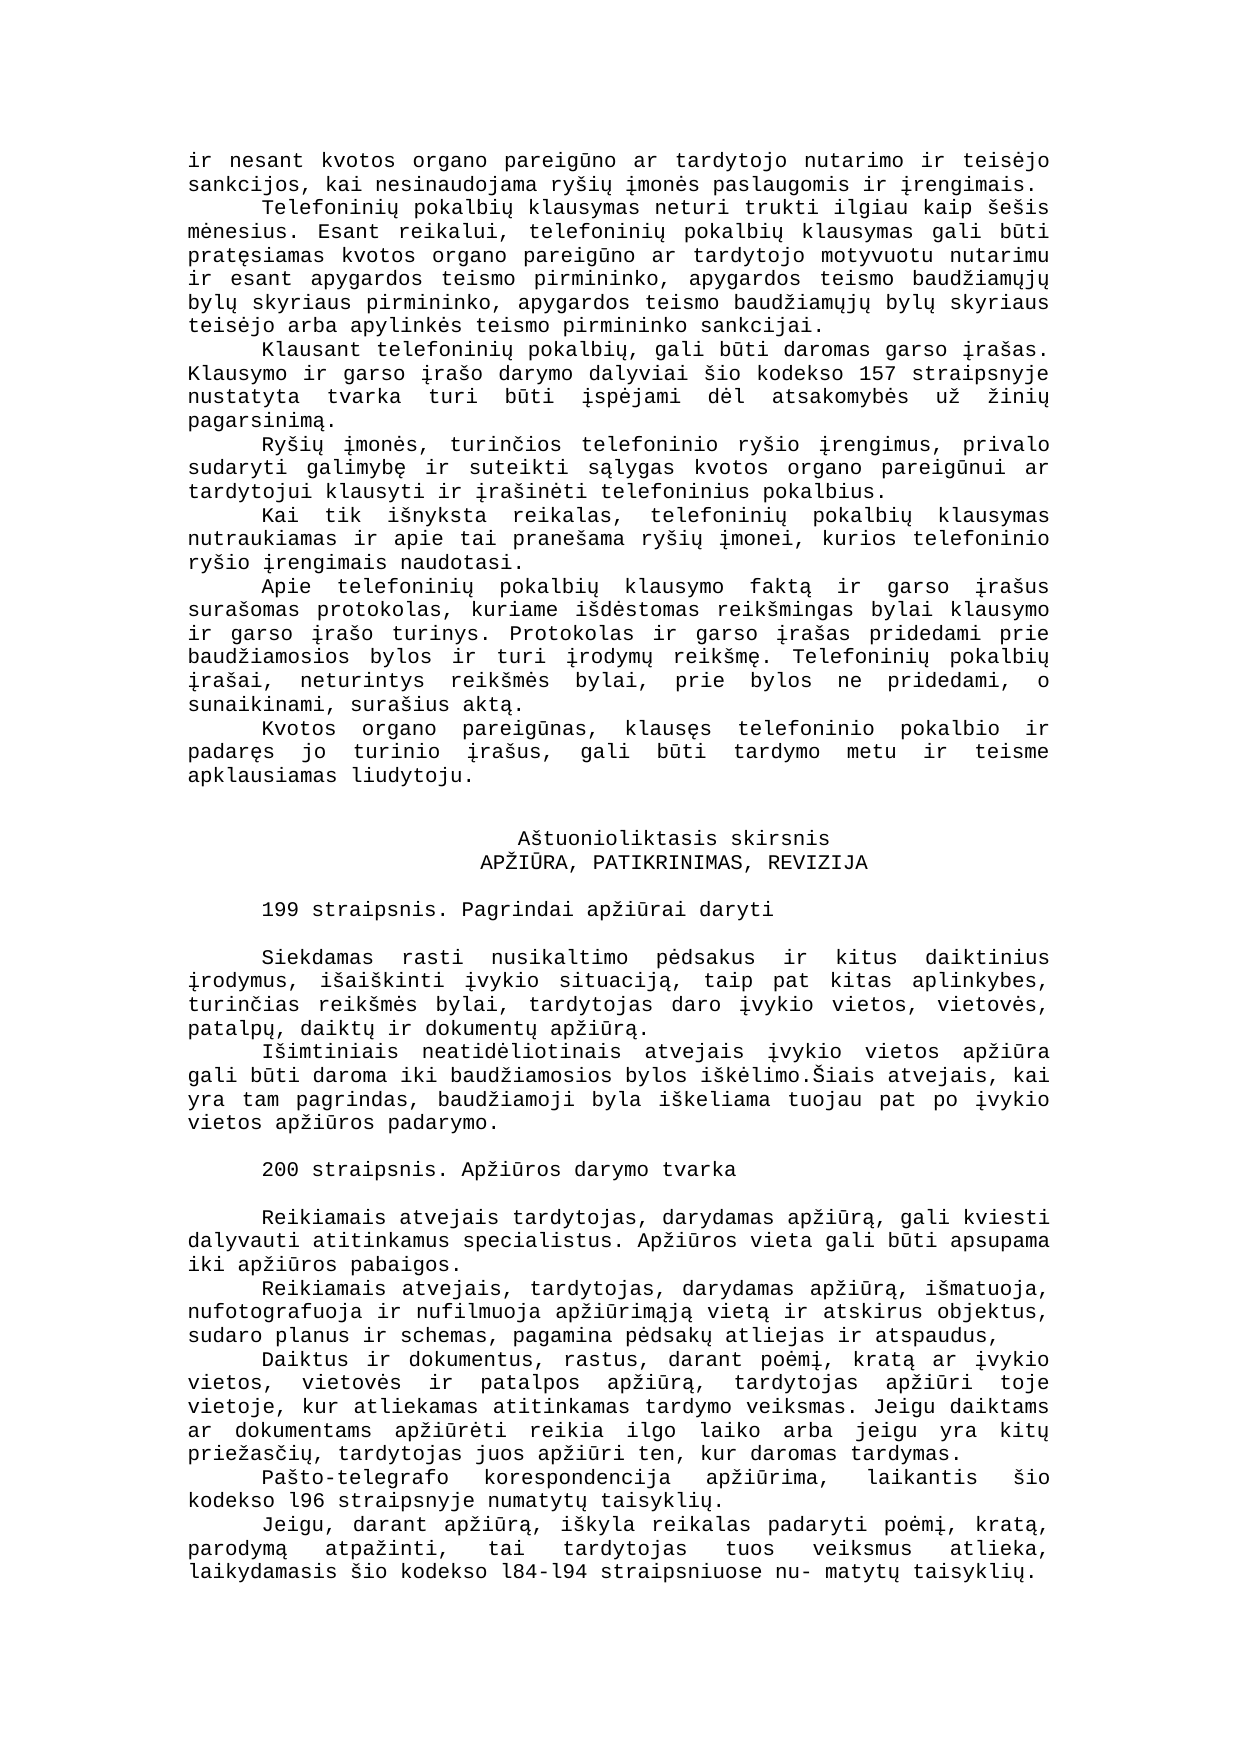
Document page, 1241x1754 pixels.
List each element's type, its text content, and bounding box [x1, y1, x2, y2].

text Kvotos organo pareigūnas, klausęs telefoninio pokalbio ir padaręs jo turinio įrašus, gali būti tardymo metu ir teisme apklausiamas liudytoju. [187, 717, 1050, 788]
text Išimtiniais neatidėliotinais atvejais įvykio vietos apžiūra gali būti daroma iki baudžiamosios bylos iškėlimo.Šiais atvejais, kai yra tam pagrindas, baudžiamoji byla iškeliama tuojau pat po įvykio vietos apžiūros padarymo. [187, 1041, 1050, 1136]
text Reikiamais atvejais, tardytojas, darydamas apžiūrą, išmatuoja, nufotografuoja ir nufilmuoja apžiūrimąją vietą ir atskirus objektus, sudaro planus ir schemas, pagamina pėdsakų atliejas ir atspaudus, [187, 1278, 1050, 1349]
text APŽIŪRA, PATIKRINIMAS, REVIZIJA [236, 852, 1050, 876]
text 200 straipsnis. Apžiūros darymo tvarka [187, 1159, 1050, 1183]
text Pašto-telegrafo korespondencija apžiūrima, laikantis šio kodekso l96 straipsnyje numatytų taisyklių. [187, 1467, 1050, 1514]
text Apie telefoninių pokalbių klausymo faktą ir garso įrašus surašomas protokolas, kuriame išdėstomas reikšmingas bylai klausymo ir garso įrašo turinys. Protokolas ir garso įrašas pridedami prie baudžiamosios bylos ir turi įrodymų reikšmę. Telefoninių pokalbių įrašai, neturintys reikšmės bylai, prie bylos ne pridedami, o sunaikinami, surašius aktą. [187, 576, 1050, 717]
text Ryšių įmonės, turinčios telefoninio ryšio įrengimus, privalo sudaryti galimybę ir suteikti sąlygas kvotos organo pareigūnui ar tardytojui klausyti ir įrašinėti telefoninius pokalbius. [187, 434, 1050, 505]
text Jeigu, darant apžiūrą, iškyla reikalas padaryti poėmį, kratą, parodymą atpažinti, tai tardytojas tuos veiksmus atlieka, laikydamasis šio kodekso l84-l94 straipsniuose nu- matytų taisyklių. [187, 1514, 1050, 1585]
text Aštuonioliktasis skirsnis [236, 828, 1050, 852]
text Daiktus ir dokumentus, rastus, darant poėmį, kratą ar įvykio vietos, vietovės ir patalpos apžiūrą, tardytojas apžiūri toje vietoje, kur atliekamas atitinkamas tardymo veiksmas. Jeigu daiktams ar dokumentams apžiūrėti reikia ilgo laiko arba jeigu yra kitų priežasčių, tardytojas juos apžiūri ten, kur daromas tardymas. [187, 1349, 1050, 1467]
text 199 straipsnis. Pagrindai apžiūrai daryti [187, 899, 1050, 923]
text Reikiamais atvejais tardytojas, darydamas apžiūrą, gali kviesti dalyvauti atitinkamus specialistus. Apžiūros vieta gali būti apsupama iki apžiūros pabaigos. [187, 1207, 1050, 1278]
text Klausant telefoninių pokalbių, gali būti daromas garso įrašas. Klausymo ir garso įrašo darymo dalyviai šio kodekso 157 straipsnyje nustatyta tvarka turi būti įspėjami dėl atsakomybės už žinių pagarsinimą. [187, 339, 1050, 434]
text Siekdamas rasti nusikaltimo pėdsakus ir kitus daiktinius įrodymus, išaiškinti įvykio situaciją, taip pat kitas aplinkybes, turinčias reikšmės bylai, tardytojas daro įvykio vietos, vietovės, patalpų, daiktų ir dokumentų apžiūrą. [187, 947, 1050, 1041]
text Kai tik išnyksta reikalas, telefoninių pokalbių klausymas nutraukiamas ir apie tai pranešama ryšių įmonei, kurios telefoninio ryšio įrengimais naudotasi. [187, 505, 1050, 576]
text ir nesant kvotos organo pareigūno ar tardytojo nutarimo ir teisėjo sankcijos, kai nesinaudojama ryšių įmonės paslaugomis ir įrengimais. [187, 150, 1050, 197]
text Telefoninių pokalbių klausymas neturi trukti ilgiau kaip šešis mėnesius. Esant reikalui, telefoninių pokalbių klausymas gali būti pratęsiamas kvotos organo pareigūno ar tardytojo motyvuotu nutarimu ir esant apygardos teismo pirmininko, apygardos teismo baudžiamųjų bylų skyriaus pirmininko, apygardos teismo baudžiamųjų bylų skyriaus teisėjo arba apylinkės teismo pirmininko sankcijai. [187, 197, 1050, 339]
